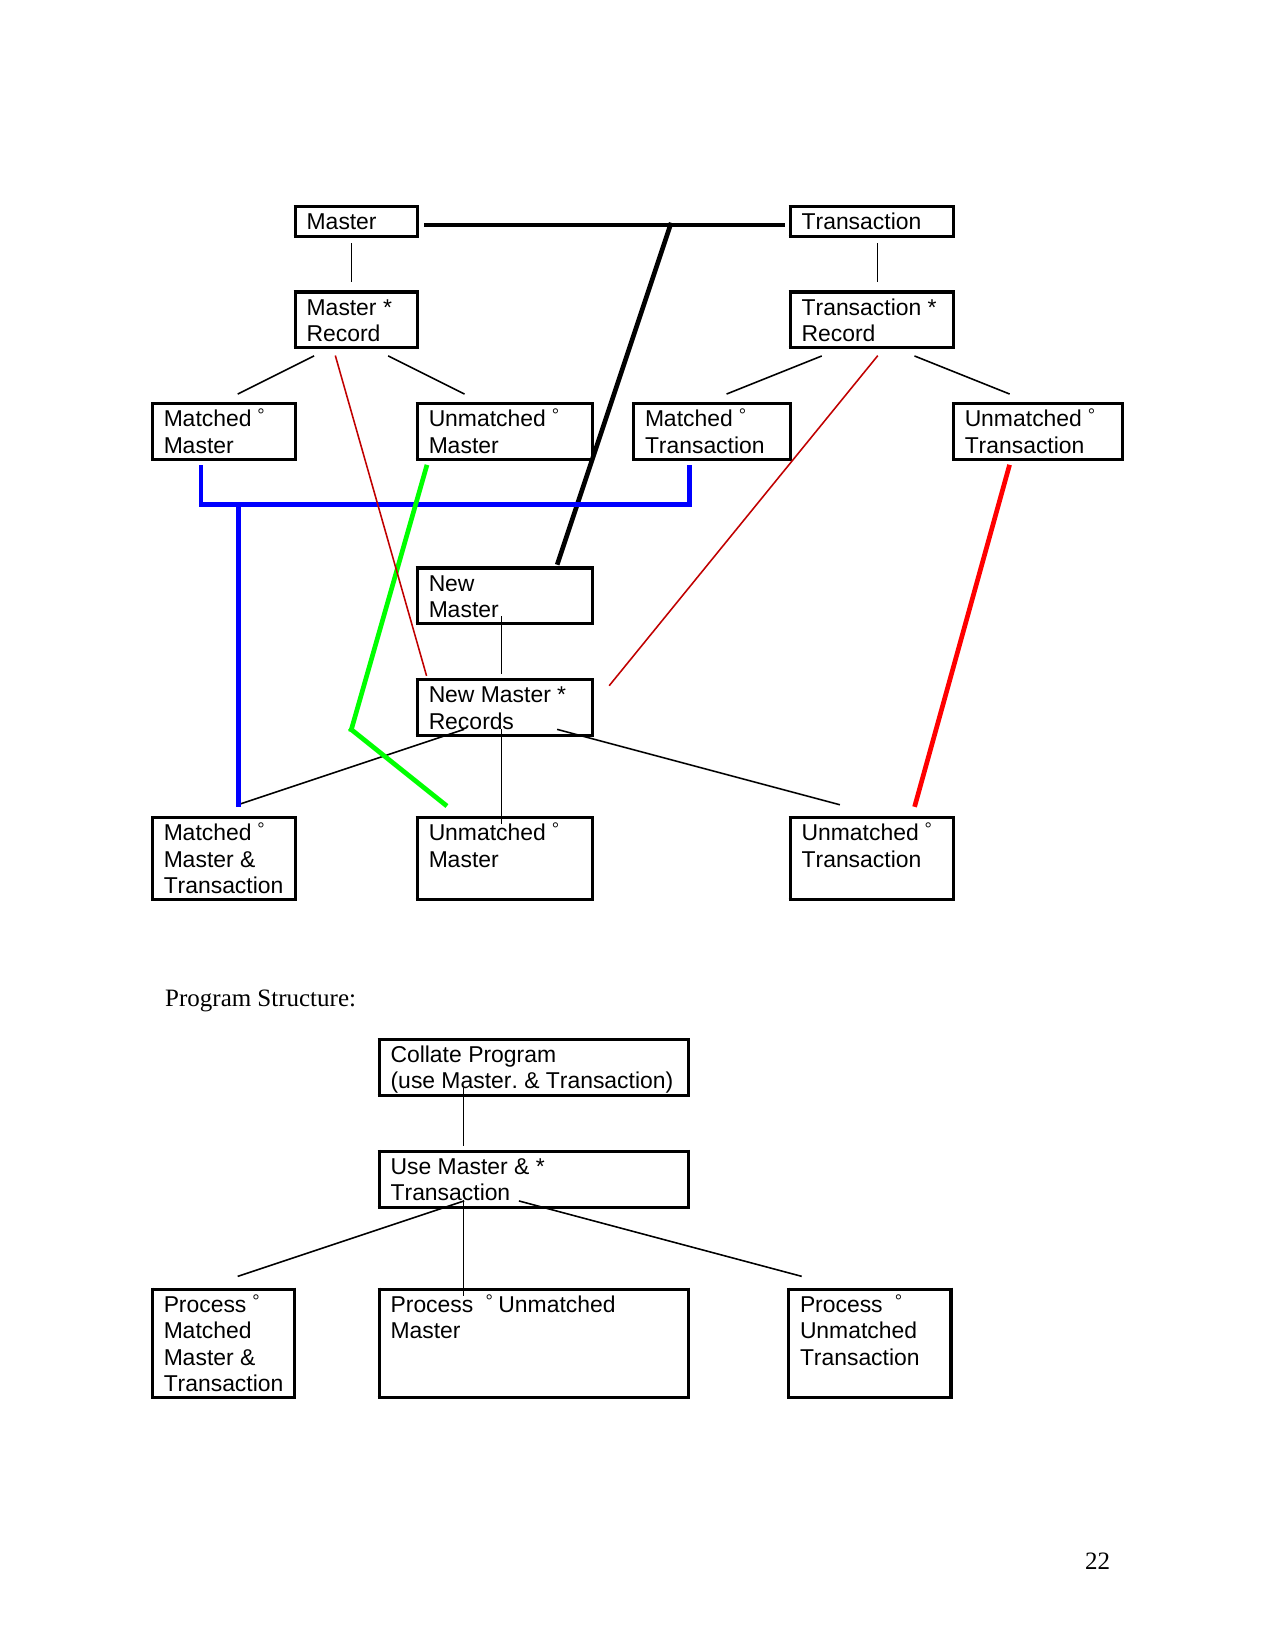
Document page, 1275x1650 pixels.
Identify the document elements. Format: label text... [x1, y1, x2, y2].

table_cell Transaction [792, 208, 952, 234]
table_cell [295, 678, 363, 734]
table_cell [419, 290, 592, 346]
table_cell [634, 540, 725, 566]
table_cell [592, 290, 633, 346]
table_cell [379, 1097, 463, 1123]
table_cell [953, 1288, 1120, 1396]
table_cell Process  Matched Master & Transaction [154, 1291, 293, 1396]
table_cell [295, 928, 417, 954]
table_cell [379, 1235, 463, 1261]
table_cell [790, 238, 953, 264]
table_cell [577, 507, 592, 514]
table_cell [634, 734, 790, 763]
table_cell [790, 678, 947, 734]
table_cell [382, 514, 410, 540]
table_cell [726, 1261, 788, 1288]
table_cell [594, 566, 633, 622]
table_cell [420, 488, 579, 502]
table_cell [203, 488, 295, 502]
table_cell [152, 346, 295, 376]
table_cell [502, 764, 592, 790]
table_cell [569, 514, 592, 540]
table_cell [152, 678, 236, 734]
table_cell [362, 734, 417, 754]
table_cell [419, 205, 592, 234]
table_cell [594, 678, 633, 734]
table_cell [689, 1235, 726, 1255]
table_cell [152, 1235, 295, 1261]
table_cell [417, 507, 573, 514]
table_cell [366, 458, 417, 487]
table_cell [592, 264, 633, 290]
table_cell [295, 566, 394, 622]
table_cell [953, 734, 1123, 763]
table_header [152, 179, 295, 205]
table_cell [953, 346, 1123, 376]
table_cell [152, 1399, 295, 1426]
table_cell [790, 458, 953, 487]
table_cell [951, 1396, 1120, 1426]
table_cell [241, 507, 295, 514]
table_cell [379, 1261, 463, 1288]
table_cell [413, 622, 417, 635]
table_cell [152, 566, 236, 622]
table_cell [350, 402, 416, 458]
table_cell [379, 1399, 688, 1426]
table_cell [634, 816, 789, 898]
table_cell [464, 1261, 688, 1288]
table_header [953, 179, 1123, 205]
table_cell [385, 579, 410, 622]
table_cell [297, 402, 363, 458]
table_cell [790, 566, 953, 622]
table_cell [777, 370, 790, 376]
table_cell [992, 514, 1123, 540]
table_cell [417, 737, 435, 743]
table_cell [368, 1231, 379, 1235]
text Program Structure: [165, 983, 1110, 1012]
table_cell [152, 1150, 295, 1206]
table_cell [592, 235, 633, 264]
table_cell [152, 376, 295, 402]
table_cell [689, 1396, 726, 1426]
table_cell [152, 1206, 295, 1235]
table_cell [295, 1123, 379, 1150]
table_cell [969, 566, 1123, 622]
table_cell [296, 1288, 378, 1396]
table_cell [751, 1261, 788, 1271]
table_cell [355, 678, 416, 734]
table_cell [241, 678, 295, 734]
table_cell [241, 790, 276, 802]
table_cell [596, 402, 632, 458]
table_cell [689, 1206, 726, 1235]
table_cell [502, 625, 592, 652]
table_cell Master * Record [297, 294, 416, 346]
table_cell [623, 348, 633, 376]
table_cell [985, 540, 1123, 566]
table_cell [401, 540, 417, 566]
table_cell [581, 488, 592, 502]
table_cell [751, 488, 790, 514]
table_cell [295, 764, 417, 790]
table_cell [399, 566, 416, 622]
table_cell [842, 376, 953, 402]
table_cell [634, 928, 790, 954]
table_cell [592, 790, 633, 816]
table_header [295, 1012, 379, 1038]
table_cell New Master * Records [419, 681, 591, 734]
table_cell [726, 1235, 788, 1261]
table_cell [790, 790, 953, 816]
table_header [417, 179, 592, 205]
table_cell [790, 734, 932, 763]
table_cell [464, 1209, 639, 1235]
table_cell [792, 402, 838, 458]
table_cell [953, 461, 1123, 487]
table_cell [999, 488, 1123, 514]
table_cell [297, 816, 416, 898]
table_cell [592, 227, 633, 234]
table_cell [938, 681, 953, 734]
table_cell [953, 514, 993, 540]
table_cell [556, 1209, 688, 1235]
table_cell [152, 514, 236, 540]
table_cell [295, 540, 394, 566]
table_cell [790, 652, 953, 678]
table_cell [586, 471, 592, 487]
table_cell [955, 290, 1123, 346]
table_header [634, 179, 790, 205]
table_cell [295, 264, 417, 290]
table_cell [592, 458, 633, 487]
table_header [689, 1012, 726, 1038]
table_cell [953, 898, 1123, 928]
table_cell [930, 734, 953, 763]
table_cell [152, 461, 295, 487]
table_cell [295, 488, 375, 502]
table_cell [634, 514, 747, 540]
table_cell [689, 1123, 726, 1150]
table_cell [417, 514, 571, 540]
table_cell [295, 898, 417, 928]
table_cell [560, 540, 592, 566]
table_cell [241, 734, 295, 763]
table_cell [922, 764, 953, 790]
table_cell [726, 1123, 788, 1150]
table_cell [295, 507, 379, 514]
table_cell [789, 1399, 951, 1426]
table_cell [634, 290, 789, 346]
table_cell [241, 652, 295, 678]
table_cell [400, 764, 417, 778]
table_cell [726, 1396, 788, 1426]
table_cell [953, 235, 1123, 264]
table_cell [593, 734, 633, 748]
table_cell [726, 1038, 788, 1094]
table_cell Master [297, 208, 416, 234]
table_cell [152, 928, 295, 954]
table_cell [634, 566, 704, 622]
table_cell [790, 540, 953, 566]
table_cell [953, 622, 963, 652]
table_cell [152, 622, 236, 652]
table_header [951, 1012, 1120, 1038]
table_cell [790, 376, 859, 402]
table_cell [295, 764, 354, 784]
table_cell [953, 928, 1123, 954]
table_cell [295, 458, 371, 487]
table_cell [634, 622, 659, 652]
table_cell [951, 1150, 1120, 1206]
table_cell [951, 1235, 1120, 1261]
table_header [152, 1012, 295, 1038]
table_cell [369, 652, 417, 678]
table_cell [390, 747, 417, 763]
table_cell [634, 488, 687, 502]
table_cell Process  Unmatched Master [381, 1291, 687, 1396]
table_cell [953, 764, 1123, 790]
table_cell [592, 346, 627, 376]
table_cell [654, 1235, 688, 1244]
table_cell [295, 238, 417, 264]
table_header [789, 1012, 951, 1038]
table_cell [953, 790, 1123, 816]
table_cell [417, 625, 501, 652]
table_cell [295, 622, 379, 652]
table_cell [295, 734, 379, 763]
table_cell [417, 790, 501, 816]
table_cell [369, 758, 388, 763]
table_cell [953, 376, 1123, 402]
table_cell [634, 461, 790, 487]
table_cell [709, 540, 790, 566]
table_cell [592, 652, 633, 678]
table_cell Unmatched  Master [419, 405, 591, 458]
table_cell [379, 1123, 688, 1150]
table_cell Use Master & * Transaction [381, 1153, 687, 1206]
table_cell [417, 461, 588, 487]
table_cell [789, 1206, 951, 1235]
table_cell [343, 376, 417, 402]
table_cell [634, 488, 768, 514]
table_cell [634, 678, 790, 734]
table_cell [295, 349, 417, 376]
table_cell [634, 790, 790, 816]
table_cell [417, 928, 592, 954]
table_cell [726, 1094, 788, 1123]
table_cell [634, 264, 654, 290]
table_cell [689, 1248, 726, 1261]
table_cell [689, 1261, 726, 1288]
table_cell [152, 235, 295, 264]
table_cell [634, 764, 777, 790]
table_cell [409, 514, 417, 540]
table_cell [634, 346, 790, 376]
table_cell [773, 466, 790, 487]
table_cell [790, 514, 953, 540]
table_cell [295, 1094, 379, 1123]
table_cell [594, 816, 633, 898]
table_cell [634, 227, 666, 234]
table_cell [639, 622, 790, 652]
table_cell [592, 514, 633, 540]
table_cell [790, 928, 953, 954]
table_cell [295, 1235, 379, 1261]
table_cell [295, 652, 370, 678]
table_header [592, 179, 633, 205]
table_cell [278, 367, 295, 376]
table_cell [789, 1038, 951, 1094]
table_cell [953, 264, 1123, 290]
table_header [726, 1012, 788, 1038]
table_cell [652, 264, 790, 290]
table_cell Process  Unmatched Transaction [790, 1291, 949, 1396]
table_cell [592, 376, 617, 402]
table_cell [295, 514, 386, 540]
table_cell [951, 1123, 1120, 1150]
table_cell [152, 790, 295, 816]
table_cell [951, 1038, 1120, 1094]
table_cell [152, 652, 236, 678]
table_cell [961, 622, 1123, 652]
table_cell [592, 898, 633, 928]
table_cell [592, 764, 633, 790]
table_cell [152, 290, 294, 346]
table_cell [690, 1288, 726, 1396]
table_cell [592, 622, 633, 652]
table_cell [615, 376, 633, 402]
table_cell [634, 652, 790, 678]
table_cell [389, 540, 402, 562]
table_cell [152, 205, 294, 234]
table_cell [295, 1038, 378, 1094]
table_cell [790, 349, 953, 376]
table_cell [295, 1150, 378, 1206]
table_cell [152, 1123, 295, 1150]
table_cell [951, 1206, 1120, 1235]
table_cell [790, 488, 953, 514]
table_cell Transaction * Record [792, 294, 952, 346]
table_cell [152, 540, 236, 566]
table_cell [789, 1094, 951, 1123]
table_cell [241, 622, 295, 652]
table_cell [295, 1261, 379, 1288]
table_cell [295, 376, 347, 402]
table_cell [152, 264, 295, 290]
table_cell [953, 566, 978, 622]
table_cell [663, 566, 790, 622]
table_cell [661, 235, 790, 264]
table_cell [594, 402, 608, 443]
table_cell [592, 488, 633, 502]
table_cell [241, 764, 295, 790]
table_cell [592, 740, 633, 763]
table_cell [152, 1261, 295, 1288]
table_cell [953, 488, 1000, 514]
table_cell [152, 488, 236, 514]
table_cell [375, 488, 417, 502]
table_cell [295, 790, 417, 816]
table_cell [634, 235, 664, 264]
table_cell [726, 1150, 788, 1206]
table_cell Unmatched  Transaction [955, 405, 1121, 458]
table_cell [464, 1235, 688, 1261]
table_cell [955, 205, 1123, 234]
table_cell [592, 928, 633, 954]
table_cell [417, 764, 501, 790]
table_cell [152, 901, 295, 928]
table_cell [417, 376, 592, 402]
table_cell [152, 1094, 295, 1123]
table_cell Collate Program (use Master. & Transaction) [381, 1041, 687, 1094]
table_cell [694, 764, 790, 790]
table_cell [634, 205, 789, 234]
table_cell Matched  Transaction [635, 405, 789, 458]
table_cell [789, 1150, 951, 1206]
table_cell [379, 1209, 463, 1235]
table_cell [790, 622, 953, 652]
table_cell [592, 540, 633, 566]
table_cell [379, 1209, 434, 1228]
table_cell [690, 1150, 726, 1206]
table_cell [417, 264, 592, 290]
table_cell Unmatched  Transaction [792, 819, 952, 898]
table_header [790, 179, 953, 205]
table_cell [789, 1123, 951, 1150]
table_cell [295, 1396, 379, 1426]
table_cell [954, 652, 1123, 678]
table_header [295, 179, 417, 205]
table_cell [377, 622, 417, 652]
table_cell [417, 346, 592, 376]
table_cell [502, 737, 592, 763]
table_cell [953, 540, 985, 566]
table_cell [152, 764, 236, 790]
table_cell [152, 1038, 295, 1094]
table_cell [417, 737, 501, 763]
table_cell [790, 264, 953, 290]
table_cell [380, 507, 412, 514]
table_cell [789, 1261, 951, 1288]
table_cell Unmatched  Master [419, 819, 591, 898]
table_cell [790, 764, 923, 790]
table_cell [592, 507, 633, 514]
table_cell [790, 901, 953, 928]
table_cell [241, 566, 295, 622]
table_cell [295, 1235, 356, 1256]
table_cell [726, 1288, 787, 1396]
table_cell [951, 1261, 1120, 1288]
table_cell [417, 901, 592, 928]
table_cell [241, 514, 295, 540]
table_cell [417, 540, 562, 566]
table_cell [789, 1235, 951, 1261]
table_cell [295, 1206, 379, 1235]
table_cell [730, 514, 790, 540]
table_cell [689, 1094, 726, 1123]
table_cell [951, 1094, 1120, 1123]
table_cell [464, 1097, 688, 1123]
table_cell [618, 659, 633, 678]
table_cell [797, 402, 952, 458]
table_cell [955, 816, 1123, 898]
table_cell [502, 790, 592, 816]
table_cell [241, 540, 295, 566]
table_cell New Master [419, 570, 591, 622]
table_cell [152, 734, 236, 763]
table_cell [634, 376, 790, 402]
table_cell [726, 1206, 788, 1235]
table_cell [417, 652, 592, 678]
table_cell Matched  Master & Transaction [154, 819, 294, 898]
table_cell [953, 678, 1123, 734]
table_cell [634, 751, 676, 763]
table_cell [417, 235, 592, 264]
table_cell [634, 290, 645, 323]
table_cell [592, 205, 633, 223]
table_cell [634, 898, 790, 928]
table_cell [690, 1038, 726, 1094]
table_header [379, 1012, 688, 1038]
table_cell Matched  Master [154, 405, 294, 458]
